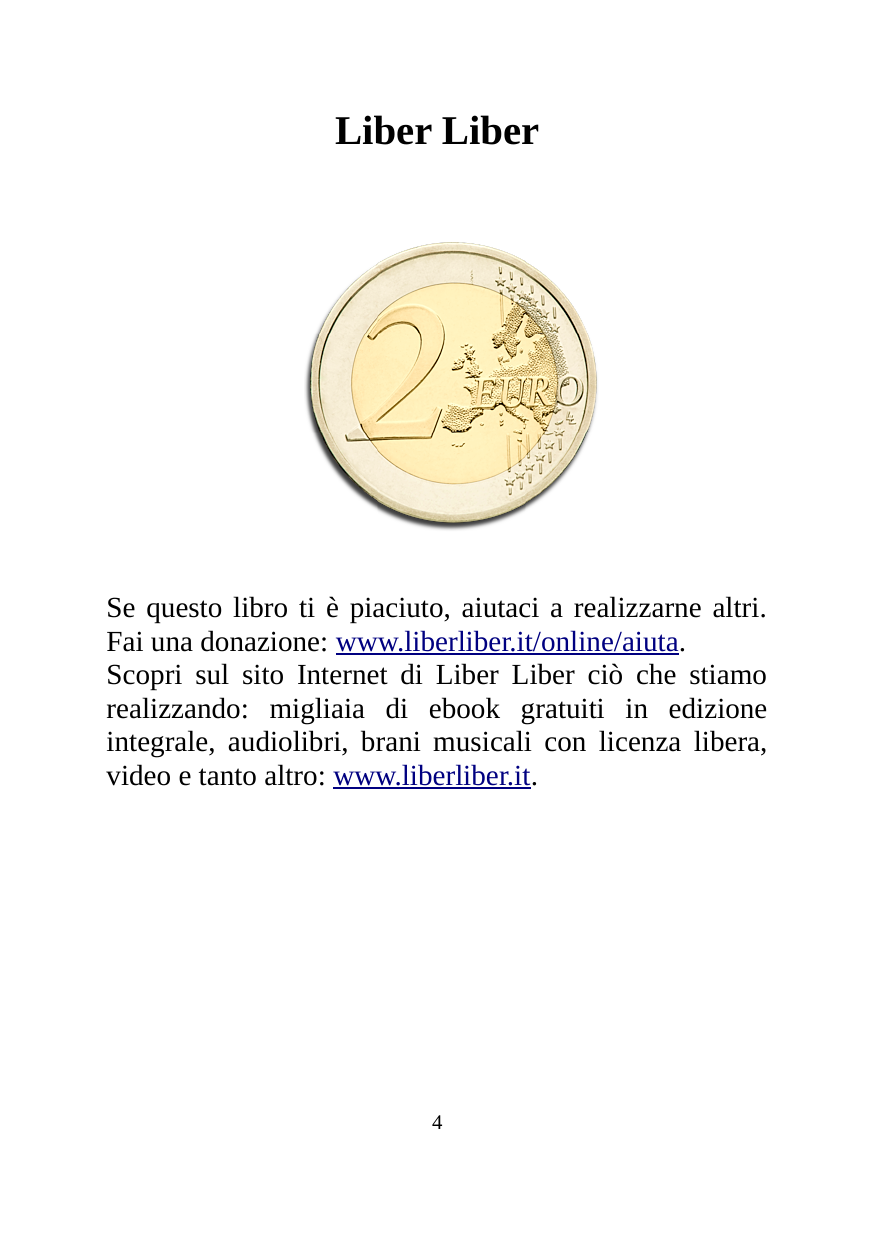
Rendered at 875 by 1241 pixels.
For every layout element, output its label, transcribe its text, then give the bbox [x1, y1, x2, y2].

text Se questo libro ti è piaciuto, aiutaci a realizzarne altri. Fai una donazione: www.liberliber.it/online/aiuta. [106, 590, 768, 657]
subtitle Liber Liber [106, 106, 768, 153]
picture [304, 236, 600, 532]
text Scopri sul sito Internet di Liber Liber ciò che stiamo realizzando: migliaia di ebook gratuiti in edizione integrale, audiolibri, brani musicali con licenza libera, video e tanto altro: www.liberliber.it. [106, 657, 768, 792]
